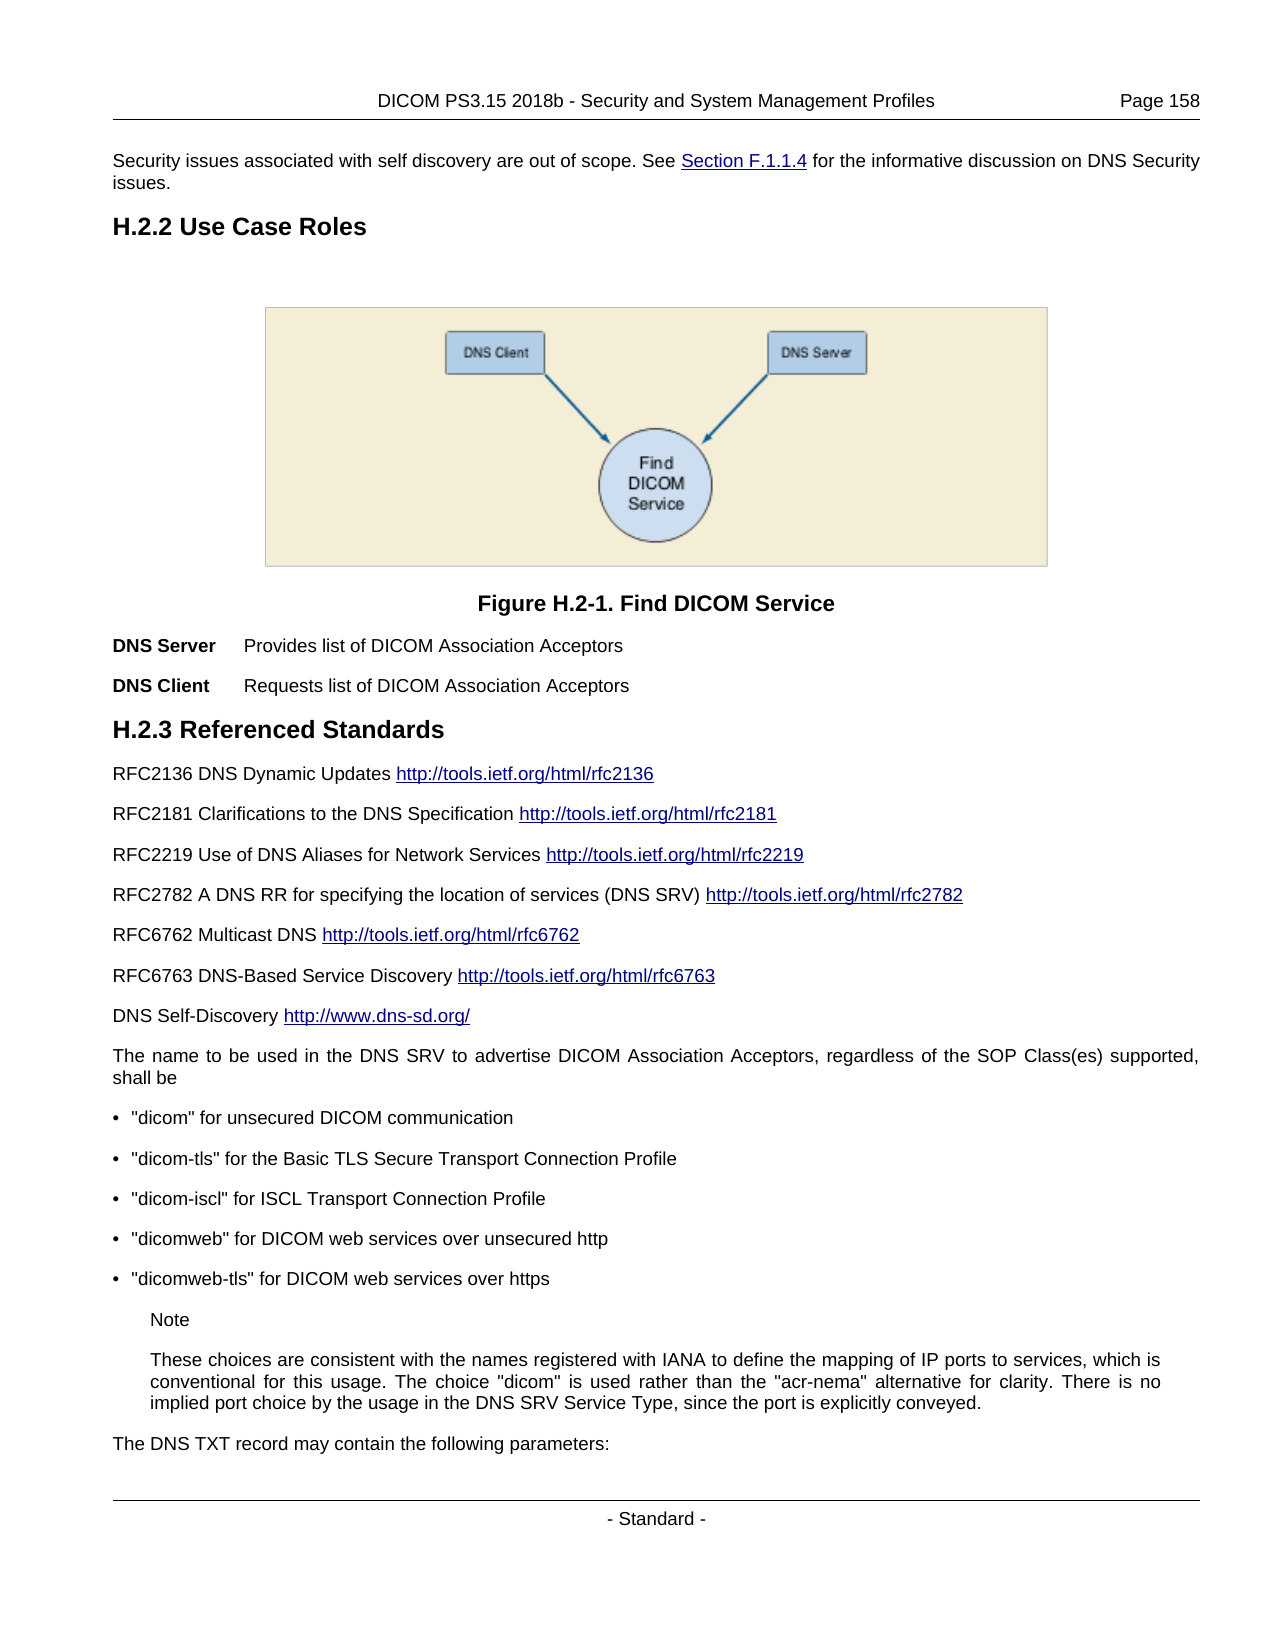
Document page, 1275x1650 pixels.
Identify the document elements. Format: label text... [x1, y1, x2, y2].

list "dicom-tls" for the Basic TLS Secure Transport Connection Profile [112, 1147, 1200, 1169]
text DNS Client Requests list of DICOM Association Acceptors [112, 675, 1200, 697]
list "dicomweb" for DICOM web services over unsecured http [112, 1228, 1200, 1249]
list "dicom" for unsecured DICOM communication [112, 1107, 1200, 1128]
text Figure H.2-1. Find DICOM Service [112, 590, 1200, 616]
text Security issues associated with self discovery are out of scope. See Section F.1.1.4 for the informative discussion on DNS Security issues. [112, 150, 1200, 193]
list "dicom-iscl" for ISCL Transport Connection Profile [112, 1188, 1200, 1209]
picture [264, 306, 1049, 568]
text The name to be used in the DNS SRV to advertise DICOM Association Acceptors, regardless of the SOP Class(es) supported, shall be [112, 1045, 1200, 1088]
text H.2.3 Referenced Standards [112, 715, 1200, 744]
text DNS Self-Discovery http://​www.dns-sd.org/ [112, 1005, 1200, 1026]
text RFC2782 A DNS RR for specifying the location of services (DNS SRV) http://​tools.ietf.org/​html/​rfc2782 [112, 884, 1200, 905]
text DNS Server Provides list of DICOM Association Acceptors [112, 635, 1200, 656]
text The DNS TXT record may contain the following parameters: [112, 1432, 1200, 1454]
text RFC6763 DNS-Based Service Discovery http://​tools.ietf.org/​html/​rfc6763 [112, 964, 1200, 986]
list "dicomweb-tls" for DICOM web services over https [112, 1268, 1200, 1290]
text These choices are consistent with the names registered with IANA to define the mapping of IP ports to services, which is conventional for this usage. The choice "dicom" is used rather than the "acr-nema" alternative for clarity. There is no implied port choice by the usage in the DNS SRV Service Type, since the port is explicitly conveyed. [150, 1349, 1162, 1413]
text Note [150, 1308, 1162, 1330]
text H.2.2 Use Case Roles [112, 212, 1200, 241]
text RFC6762 Multicast DNS http://​tools.ietf.org/​html/​rfc6762 [112, 924, 1200, 946]
text RFC2136 DNS Dynamic Updates http://​tools.ietf.org/​html/​rfc2136 [112, 763, 1200, 784]
text RFC2219 Use of DNS Aliases for Network Services http://​tools.ietf.org/​html/​rfc2219 [112, 843, 1200, 865]
text RFC2181 Clarifications to the DNS Specification http://​tools.ietf.org/​html/​rfc2181 [112, 803, 1200, 825]
